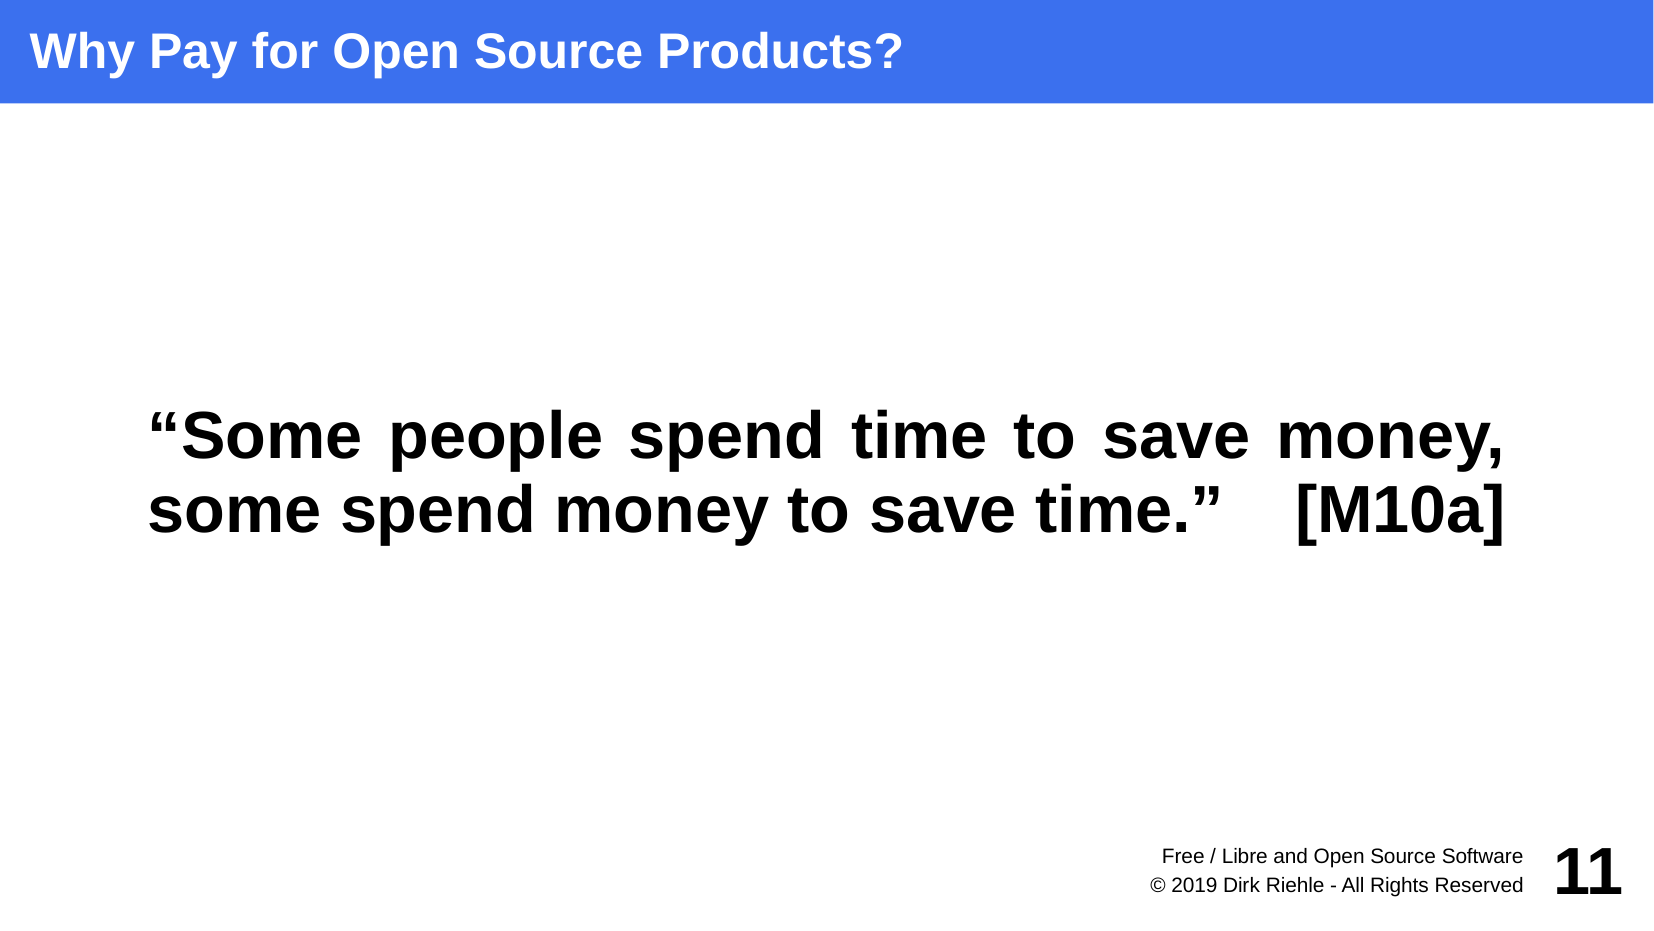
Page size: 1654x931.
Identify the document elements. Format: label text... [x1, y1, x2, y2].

subtitle “Some people spend time to save money, some spend money to save time.” [M10a] [29, 132, 1625, 813]
title Why Pay for Open Source Products? [0, 0, 1654, 104]
